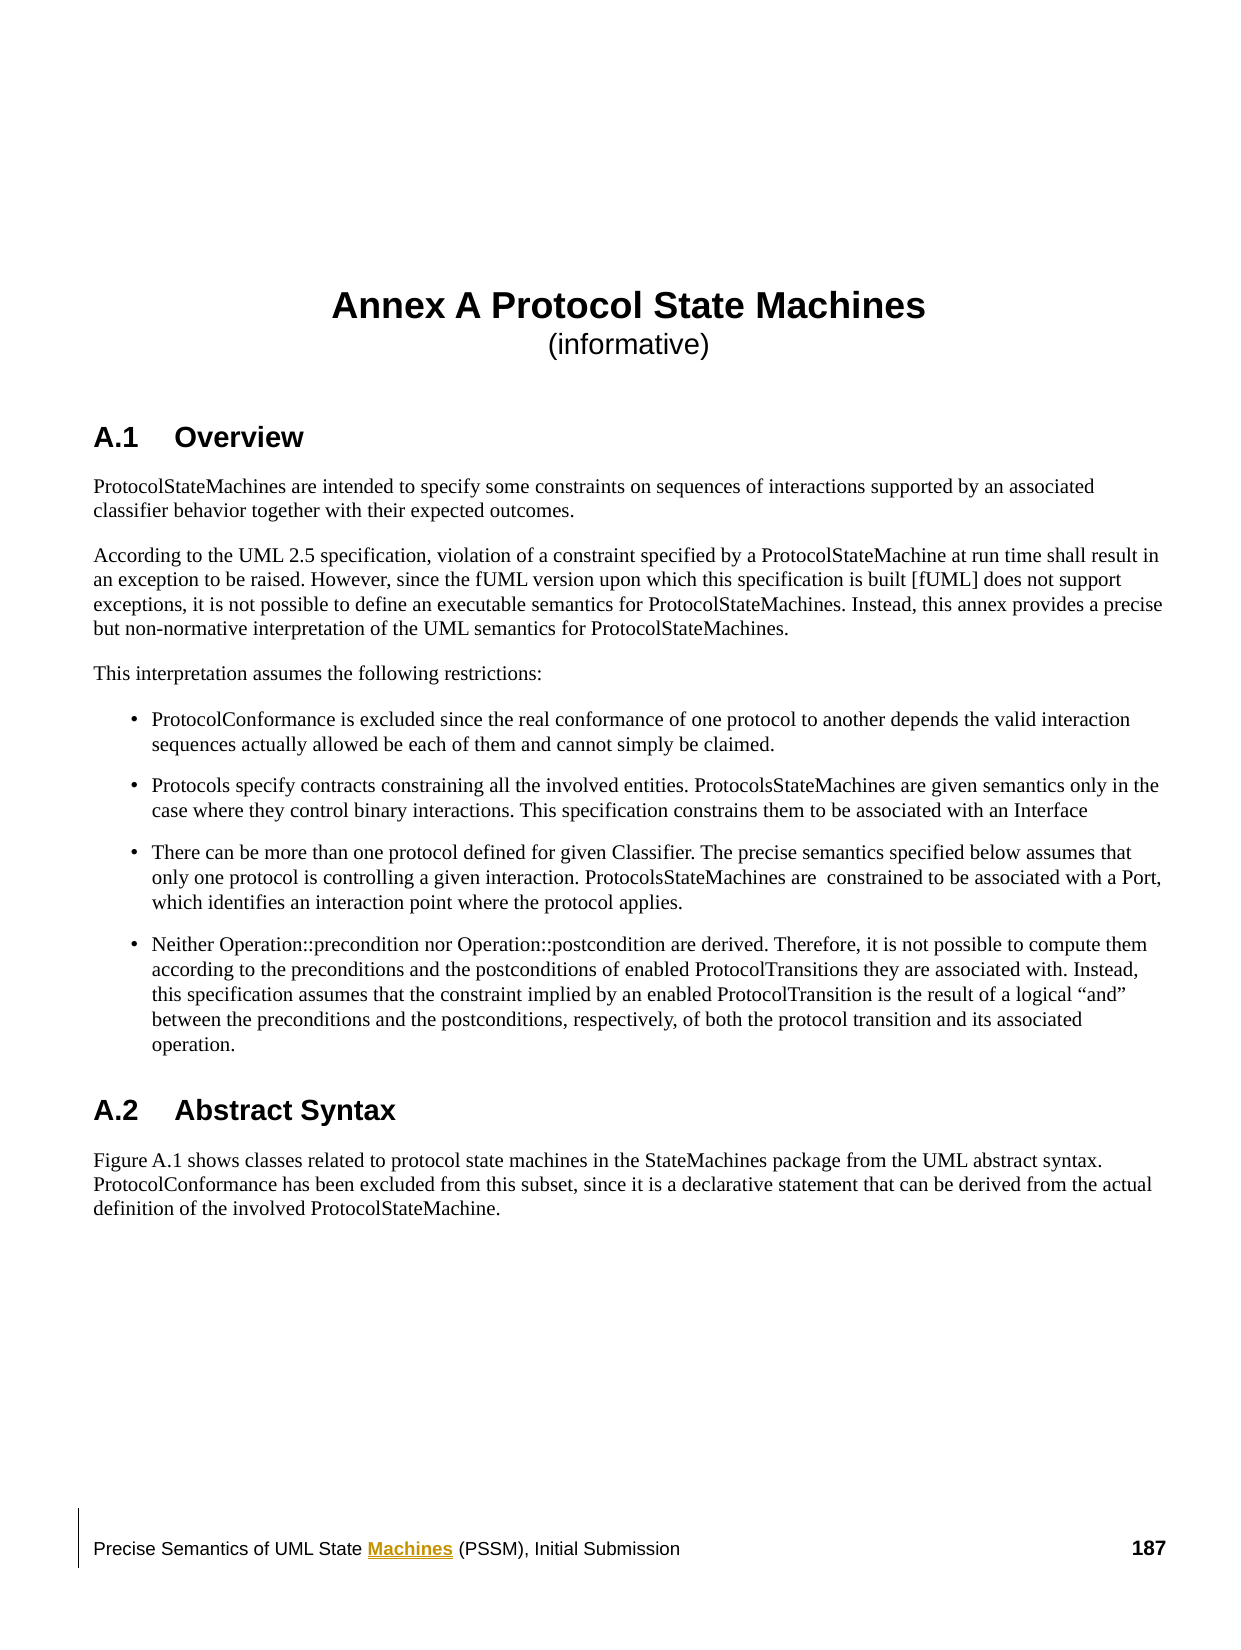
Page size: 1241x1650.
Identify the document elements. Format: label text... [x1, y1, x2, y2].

list Neither Operation::precondition nor Operation::postcondition are derived. Therefore, it is not possible to compute them according to the preconditions and the postconditions of enabled ProtocolTransitions they are associated with. Instead, this specification assumes that the constraint implied by an enabled ProtocolTransition is the result of a logical “and” between the preconditions and the postconditions, respectively, of both the protocol transition and its associated operation. [131, 931, 1164, 1056]
subtitle Protocol State Machines [93, 283, 1164, 327]
text ProtocolStateMachines are intended to specify some constraints on sequences of interactions supported by an associated classifier behavior together with their expected outcomes. [93, 474, 1164, 522]
list Protocols specify contracts constraining all the involved entities. ProtocolsStateMachines are given semantics only in the case where they control binary interactions. This specification constrains them to be associated with an Interface [131, 772, 1164, 822]
list ProtocolConformance is excluded since the real conformance of one protocol to another depends the valid interaction sequences actually allowed be each of them and cannot simply be claimed. [131, 706, 1164, 756]
subtitle Overview [93, 418, 1164, 453]
subtitle Abstract Syntax [93, 1091, 1164, 1127]
text Figure A.1 shows classes related to protocol state machines in the StateMachines package from the UML abstract syntax. ProtocolConformance has been excluded from this subset, since it is a declarative statement that can be derived from the actual definition of the involved ProtocolStateMachine. [93, 1148, 1164, 1220]
list There can be more than one protocol defined for given Classifier. The precise semantics specified below assumes that only one protocol is controlling a given interaction. ProtocolsStateMachines are constrained to be associated with a Port, which identifies an interaction point where the protocol applies. [131, 839, 1164, 914]
text (informative) [93, 327, 1164, 360]
text According to the UML 2.5 specification, violation of a constraint specified by a ProtocolStateMachine at run time shall result in an exception to be raised. However, since the fUML version upon which this specification is built [fUML] does not support exceptions, it is not possible to define an executable semantics for ProtocolStateMachines. Instead, this annex provides a precise but non-normative interpretation of the UML semantics for ProtocolStateMachines. [93, 543, 1164, 639]
text This interpretation assumes the following restrictions: [93, 661, 1164, 685]
